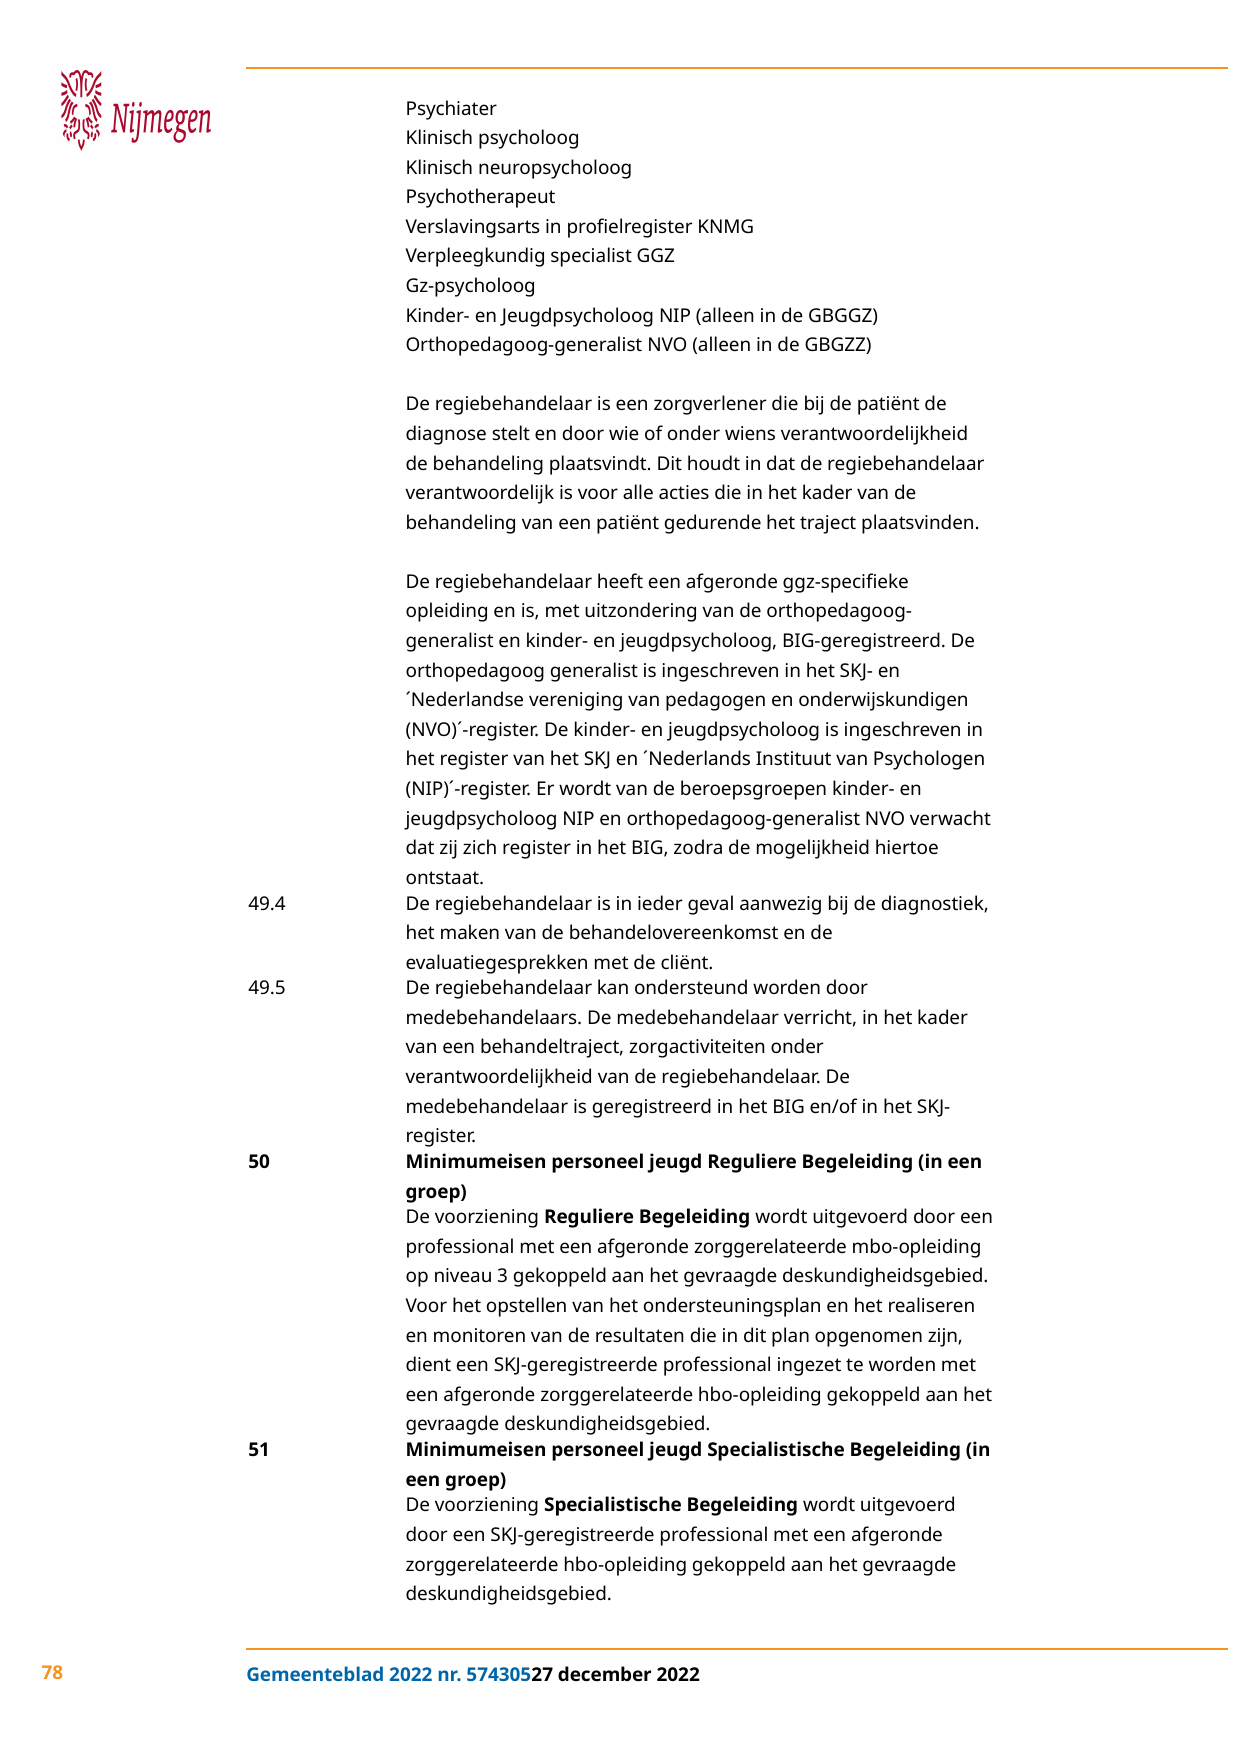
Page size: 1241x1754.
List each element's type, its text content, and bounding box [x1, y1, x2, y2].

table_cell [248, 1204, 405, 1436]
table_cell De voorziening Specialistische Begeleiding wordt uitgevoerd door een SKJ-geregistreerde professional met een afgeronde zorggerelateerde hbo-opleiding gekoppeld aan het gevraagde deskundigheidsgebied. [405, 1492, 994, 1606]
table_cell Psychiater Klinisch psycholoog Klinisch neuropsycholoog Psychotherapeut Verslavingsarts in profielregister KNMG Verpleegkundig specialist GGZ Gz-psycholoog Kinder- en Jeugdpsycholoog NIP (alleen in de GBGGZ) Orthopedagoog-generalist NVO (alleen in de GBGZZ) De regiebehandelaar is een zorgverlener die bij de patiënt de diagnose stelt en door wie of onder wiens verantwoordelijkheid de behandeling plaatsvindt. Dit houdt in dat de regiebehandelaar verantwoordelijk is voor alle acties die in het kader van de behandeling van een patiënt gedurende het traject plaatsvinden. De regiebehandelaar heeft een afgeronde ggz-specifieke opleiding en is, met uitzondering van de orthopedagoog-generalist en kinder- en jeugdpsycholoog, BIG-geregistreerd. De orthopedagoog generalist is ingeschreven in het SKJ- en ´Nederlandse vereniging van pedagogen en onderwijskundigen (NVO)´-register. De kinder- en jeugdpsycholoog is ingeschreven in het register van het SKJ en ´Nederlands Instituut van Psychologen (NIP)´-register. Er wordt van de beroepsgroepen kinder- en jeugdpsycholoog NIP en orthopedagoog-generalist NVO verwacht dat zij zich register in het BIG, zodra de mogelijkheid hiertoe ontstaat. [405, 95, 994, 890]
table_cell De regiebehandelaar kan ondersteund worden door medebehandelaars. De medebehandelaar verricht, in het kader van een behandeltraject, zorgactiviteiten onder verantwoordelijkheid van de regiebehandelaar. De medebehandelaar is geregistreerd in het BIG en/of in het SKJ-register. [405, 975, 994, 1148]
table_cell [248, 1492, 405, 1606]
picture [41, 47, 231, 172]
table_cell 49.5 [248, 975, 405, 1148]
table_cell Minimumeisen personeel jeugd Reguliere Begeleiding (in een groep) [405, 1148, 994, 1203]
table_cell De regiebehandelaar is in ieder geval aanwezig bij de diagnostiek, het maken van de behandelovereenkomst en de evaluatiegesprekken met de cliënt. [405, 890, 994, 974]
table_cell De voorziening Reguliere Begeleiding wordt uitgevoerd door een professional met een afgeronde zorggerelateerde mbo-opleiding op niveau 3 gekoppeld aan het gevraagde deskundigheidsgebied. Voor het opstellen van het ondersteuningsplan en het realiseren en monitoren van de resultaten die in dit plan opgenomen zijn, dient een SKJ-geregistreerde professional ingezet te worden met een afgeronde zorggerelateerde hbo-opleiding gekoppeld aan het gevraagde deskundigheidsgebied. [405, 1204, 994, 1436]
table_cell 51 [248, 1436, 405, 1492]
table_cell 49.4 [248, 890, 405, 974]
table_cell 50 [248, 1148, 405, 1203]
table_cell [248, 95, 405, 890]
table_cell Minimumeisen personeel jeugd Specialistische Begeleiding (in een groep) [405, 1436, 994, 1492]
